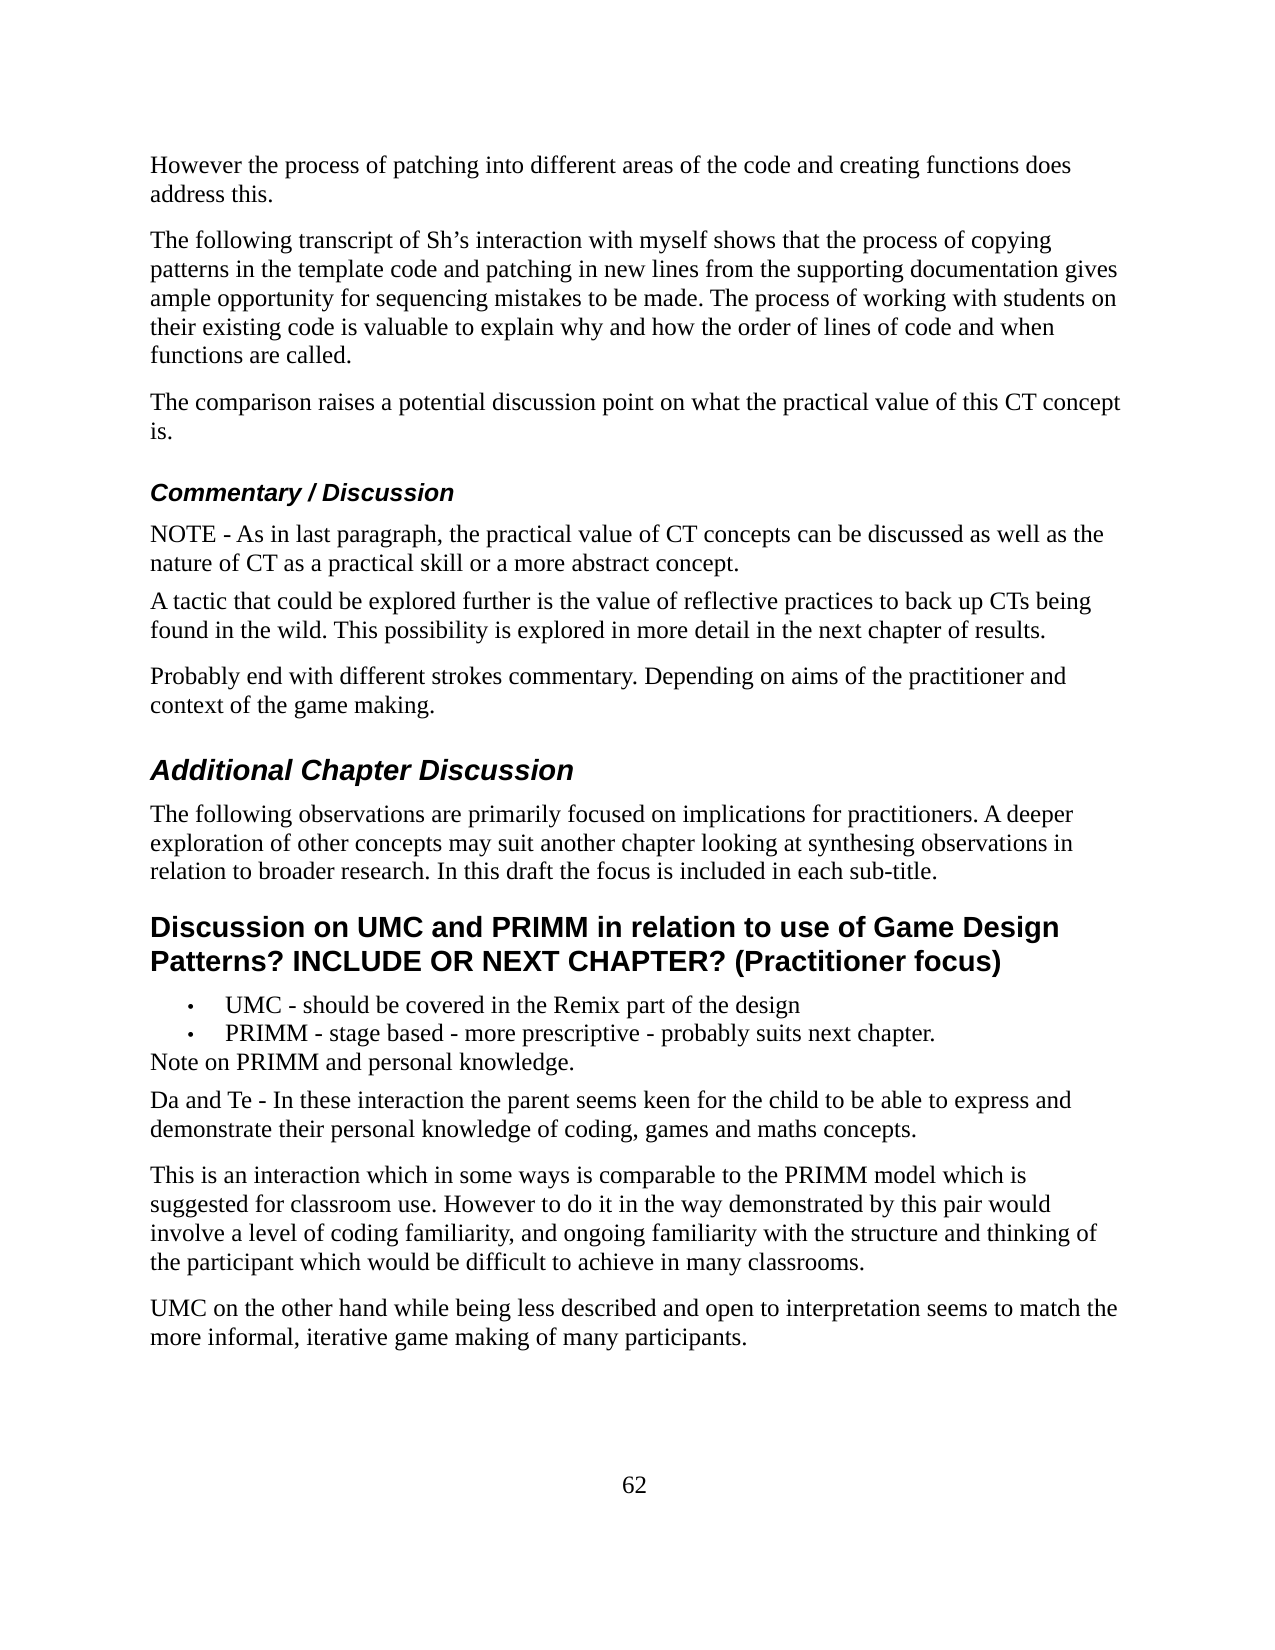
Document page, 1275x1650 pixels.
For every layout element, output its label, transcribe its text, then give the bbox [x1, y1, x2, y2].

list UMC - should be covered in the Remix part of the design [187, 990, 1125, 1018]
text Probably end with different strokes commentary. Depending on aims of the practitioner and context of the game making. [150, 661, 1125, 719]
text NOTE - As in last paragraph, the practical value of CT concepts can be discussed as well as the nature of CT as a practical skill or a more abstract concept. [150, 519, 1125, 577]
text Note on PRIMM and personal knowledge. [150, 1047, 1125, 1076]
text The comparison raises a potential discussion point on what the practical value of this CT concept is. [150, 387, 1125, 444]
text UMC on the other hand while being less described and open to interpretation seems to match the more informal, iterative game making of many participants. [150, 1293, 1125, 1351]
list PRIMM - stage based - more prescriptive - probably suits next chapter. [187, 1018, 1125, 1047]
subtitle Additional Chapter Discussion [150, 753, 1125, 786]
text Da and Te - In these interaction the parent seems keen for the child to be able to express and demonstrate their personal knowledge of coding, games and maths concepts. [150, 1085, 1125, 1142]
text However the process of patching into different areas of the code and creating functions does address this. [150, 150, 1125, 207]
text The following transcript of Sh’s interaction with myself shows that the process of copying patterns in the template code and patching in new lines from the supporting documentation gives ample opportunity for sequencing mistakes to be made. The process of working with students on their existing code is valuable to explain why and how the order of lines of code and when functions are called. [150, 225, 1125, 369]
subtitle Discussion on UMC and PRIMM in relation to use of Game Design Patterns? INCLUDE OR NEXT CHAPTER? (Practitioner focus) [150, 910, 1125, 977]
text The following observations are primarily focused on implications for practitioners. A deeper exploration of other concepts may suit another chapter looking at synthesing observations in relation to broader research. In this draft the focus is included in each sub-title. [150, 799, 1125, 885]
text This is an interaction which in some ways is comparable to the PRIMM model which is suggested for classroom use. However to do it in the way demonstrated by this pair would involve a level of coding familiarity, and ongoing familiarity with the structure and thinking of the participant which would be difficult to achieve in many classrooms. [150, 1160, 1125, 1275]
text A tactic that could be explored further is the value of reflective practices to back up CTs being found in the wild. This possibility is explored in more detail in the next chapter of results. [150, 586, 1125, 643]
subtitle Commentary / Discussion [150, 478, 1125, 507]
